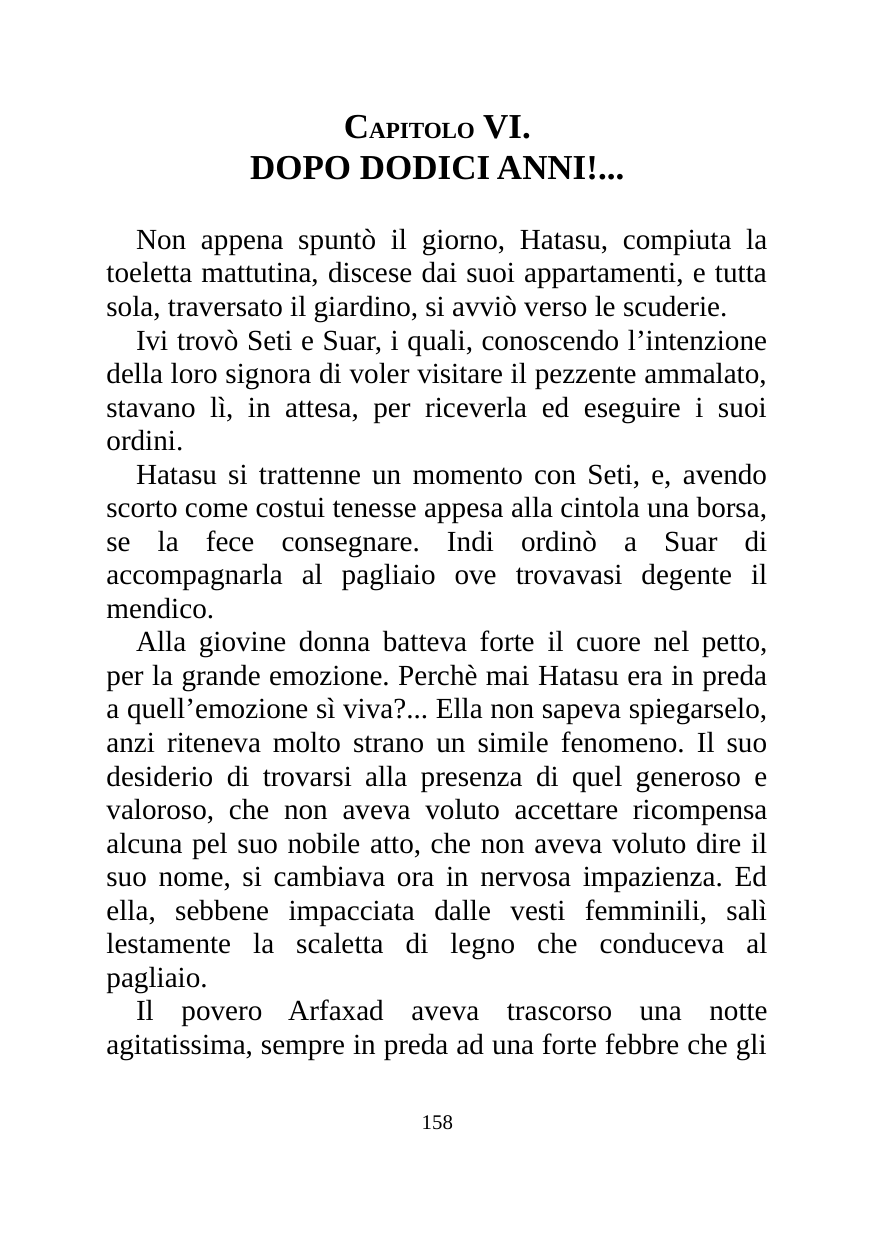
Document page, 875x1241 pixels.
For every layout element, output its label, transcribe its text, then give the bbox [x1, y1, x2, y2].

subtitle Capitolo VI. Dopo dodici anni!... [106, 106, 768, 187]
text Alla giovine donna batteva forte il cuore nel petto, per la grande emozione. Perchè mai Hatasu era in preda a quell’emozione sì viva?... Ella non sapeva spiegarselo, anzi riteneva molto strano un simile fenomeno. Il suo desiderio di trovarsi alla presenza di quel generoso e valoroso, che non aveva voluto accettare ricompensa alcuna pel suo nobile atto, che non aveva voluto dire il suo nome, si cambiava ora in nervosa impazienza. Ed ella, sebbene impacciata dalle vesti femminili, salì lestamente la scaletta di legno che conduceva al pagliaio. [106, 624, 768, 993]
text Hatasu si trattenne un momento con Seti, e, avendo scorto come costui tenesse appesa alla cintola una borsa, se la fece consegnare. Indi ordinò a Suar di accompagnarla al pagliaio ove trovavasi degente il mendico. [106, 457, 768, 624]
text Il povero Arfaxad aveva trascorso una notte agitatissima, sempre in preda ad una forte febbre che gli [106, 993, 768, 1061]
text Non appena spuntò il giorno, Hatasu, compiuta la toeletta mattutina, discese dai suoi appartamenti, e tutta sola, traversato il giardino, si avviò verso le scuderie. [106, 222, 768, 323]
text Ivi trovò Seti e Suar, i quali, conoscendo l’intenzione della loro signora di voler visitare il pezzente ammalato, stavano lì, in attesa, per riceverla ed eseguire i suoi ordini. [106, 323, 768, 457]
